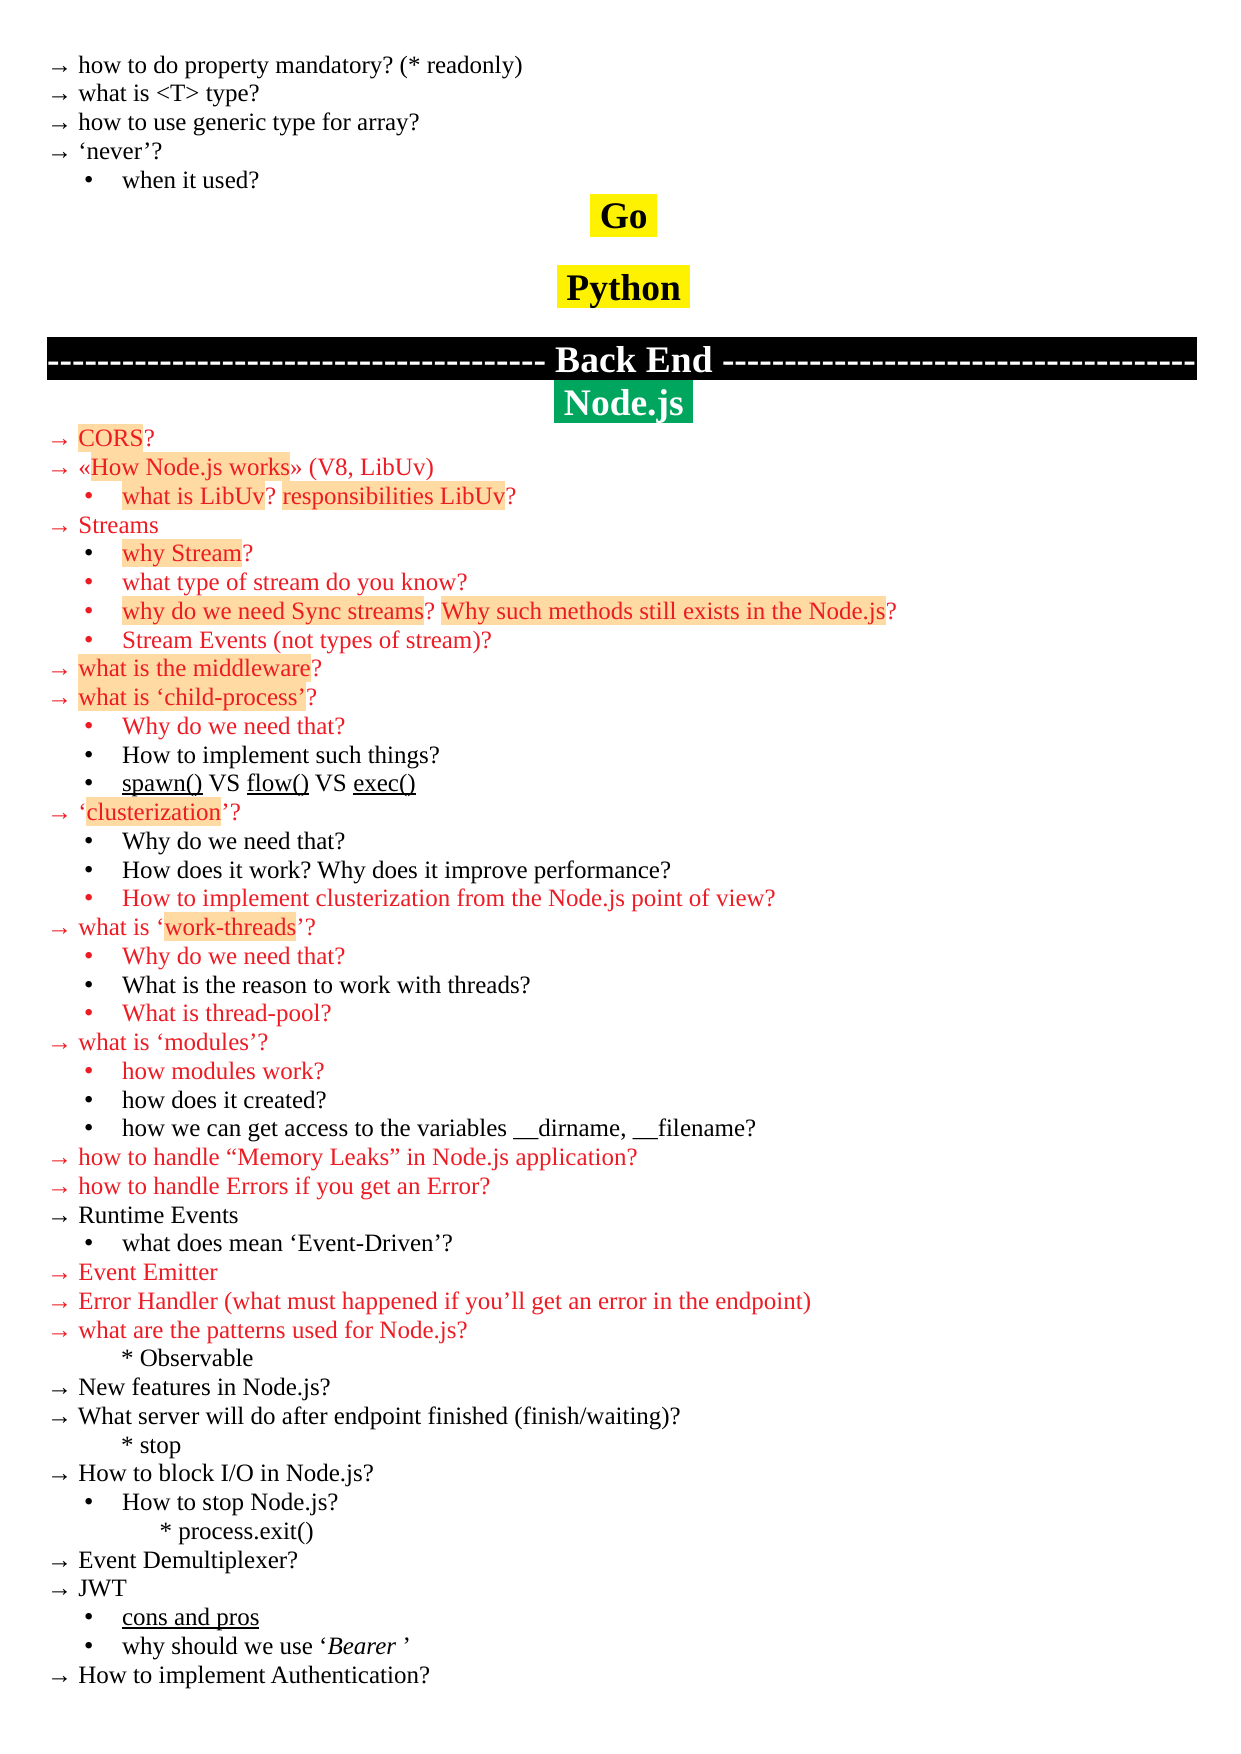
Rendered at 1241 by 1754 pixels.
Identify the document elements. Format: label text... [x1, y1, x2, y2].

text → Event Emitter [47, 1257, 1200, 1286]
list How to implement clusterization from the Node.js point of view? [84, 883, 1200, 912]
list Stream Events (not types of stream)? [84, 625, 1200, 653]
text → how to use generic type for array? [47, 107, 1200, 136]
text → what is ‘child-process’? [47, 682, 1200, 711]
text → what is ‘modules’? [47, 1027, 1200, 1056]
text → what is <T> type? [47, 78, 1200, 107]
text → how to do property mandatory? (* readonly) [47, 50, 1200, 78]
list How to implement such things? [84, 740, 1200, 768]
text → what is the middleware? [47, 653, 1200, 682]
text * stop [47, 1430, 1200, 1458]
list what is LibUv? responsibilities LibUv? [84, 481, 1200, 510]
list spawn() VS flow() VS exec() [84, 768, 1200, 797]
list when it used? [84, 165, 1200, 193]
list What is the reason to work with threads? [84, 970, 1200, 998]
text ---------------------------------------- Back End -------------------------------------- [47, 337, 1200, 380]
list how does it created? [84, 1085, 1200, 1113]
text → What server will do after endpoint finished (finish/waiting)? [47, 1401, 1200, 1430]
list * process.exit() [122, 1516, 1200, 1545]
list why Stream? [84, 538, 1200, 567]
list Why do we need that? [84, 941, 1200, 970]
list how we can get access to the variables __dirname, __filename? [84, 1113, 1200, 1142]
text Go [47, 193, 1200, 237]
text → Runtime Events [47, 1200, 1200, 1228]
list why do we need Sync streams? Why such methods still exists in the Node.js? [84, 596, 1200, 625]
text → CORS? [47, 423, 1200, 452]
text * Observable [47, 1343, 1200, 1372]
text → Error Handler (what must happened if you’ll get an error in the endpoint) [47, 1286, 1200, 1315]
list what type of stream do you know? [84, 567, 1200, 596]
list cons and pros [84, 1602, 1200, 1631]
list how modules work? [84, 1056, 1200, 1085]
list what does mean ‘Event-Driven’? [84, 1228, 1200, 1257]
text → ‘clusterization’? [47, 797, 1200, 826]
text → how to handle Errors if you get an Error? [47, 1171, 1200, 1200]
text Node.js [47, 380, 1200, 423]
list Why do we need that? [84, 711, 1200, 740]
text → JWT [47, 1573, 1200, 1602]
text → How to implement Authentication? [47, 1660, 1200, 1688]
text → «How Node.js works» (V8, LibUv) [47, 452, 1200, 481]
text → how to handle “Memory Leaks” in Node.js application? [47, 1142, 1200, 1171]
text → ‘never’? [47, 136, 1200, 165]
list How does it work? Why does it improve performance? [84, 855, 1200, 883]
text → what are the patterns used for Node.js? [47, 1315, 1200, 1343]
text → what is ‘work-threads’? [47, 912, 1200, 941]
list Why do we need that? [84, 826, 1200, 855]
list why should we use ‘Bearer ’ [84, 1631, 1200, 1660]
text Python [47, 265, 1200, 308]
text → New features in Node.js? [47, 1372, 1200, 1401]
text → Event Demultiplexer? [47, 1545, 1200, 1573]
text → How to block I/O in Node.js? [47, 1458, 1200, 1487]
list How to stop Node.js? [84, 1487, 1200, 1516]
list What is thread-pool? [84, 998, 1200, 1027]
text → Streams [47, 510, 1200, 538]
